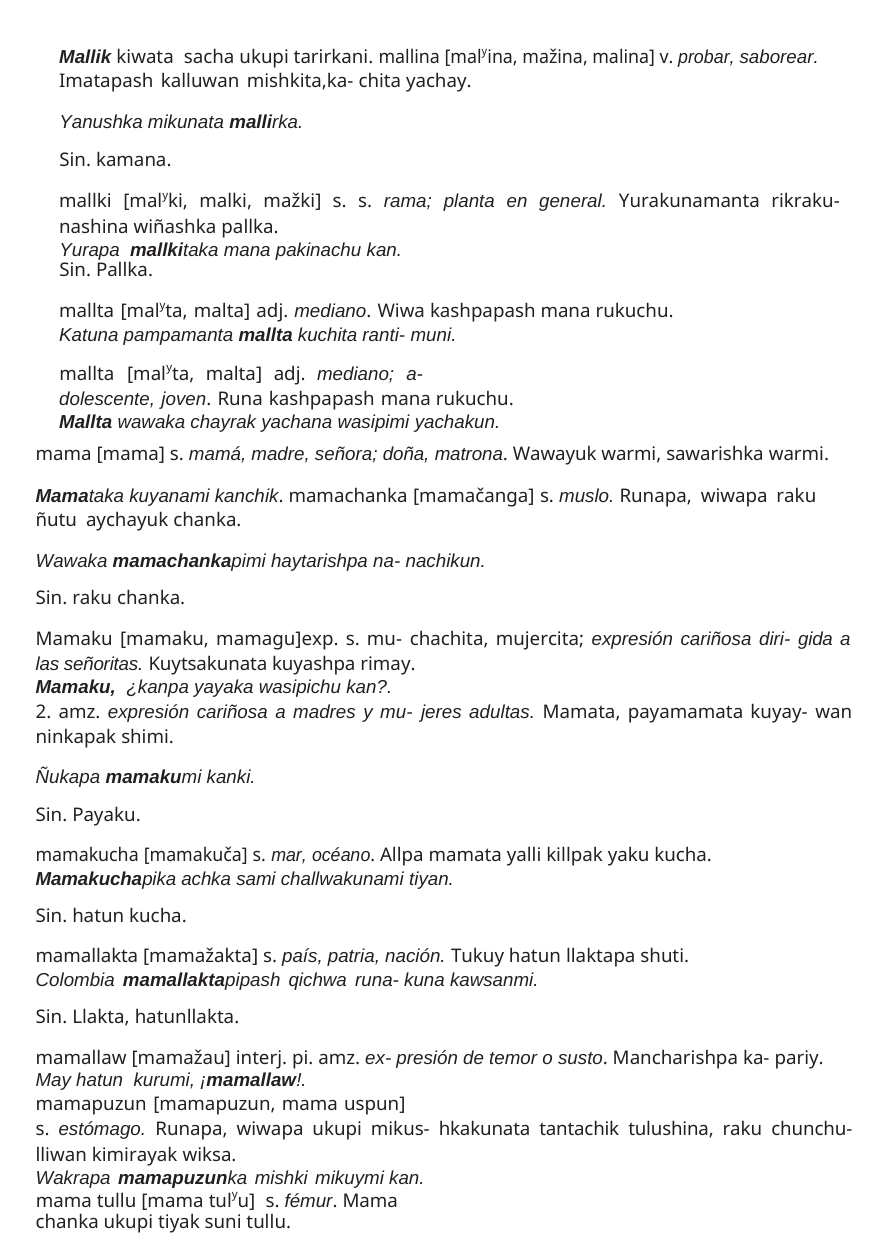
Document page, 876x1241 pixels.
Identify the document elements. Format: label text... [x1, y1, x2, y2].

text Wakrapa mamapuzunka mishki mikuymi kan. [35, 1167, 856, 1188]
text Mamaku [mamaku, mamagu]exp. s. mu- chachita, mujercita; expresión cariñosa diri- gida a las señoritas. Kuytsakunata kuyashpa rimay. [35, 625, 852, 676]
text mamallakta [mamažakta] s. país, patria, nación. Tukuy hatun llaktapa shuti. [35, 943, 853, 968]
text s. estómago. Runapa, wiwapa ukupi mikus- hkakunata tantachik tulushina, raku chunchu- lliwan kimirayak wiksa. [35, 1115, 852, 1167]
text mama tullu [mama tulyu] s. fémur. Mama [36, 1189, 856, 1212]
text Mamaku, ¿kanpa yayaka wasipichu kan?. [35, 676, 856, 698]
text Sin. hatun kucha. [35, 906, 856, 927]
text Mamataka kuyanami kanchik. mamachanka [mamačanga] s. muslo. Runapa, wiwapa raku ñutu aychayuk chanka. [35, 483, 856, 532]
text mamapuzun [mamapuzun, mama uspun] [35, 1090, 856, 1115]
text mamallaw [mamažau] interj. pi. amz. ex- presión de temor o susto. Mancharishpa ka- pariy. [35, 1044, 852, 1070]
text Wawaka mamachankapimi haytarishpa na- nachikun. [35, 549, 852, 571]
text dolescente, joven. Runa kashpapash mana rukuchu. [59, 385, 856, 411]
text mallta [malyta, malta] adj. mediano; a- [59, 362, 856, 385]
text Mallik kiwata sacha ukupi tarirkani. mallina [malyina, mažina, malina] v. probar, saborear. Imatapash kalluwan mishkita,ka- chita yachay. [59, 44, 840, 93]
text chanka ukupi tiyak suni tullu. [35, 1212, 856, 1233]
text Colombia mamallaktapipash qichwa runa- kuna kawsanmi. [35, 968, 856, 990]
text Sin. Pallka. [59, 261, 856, 281]
text Ñukapa mamakumi kanki. [35, 766, 856, 788]
text mallta [malyta, malta] adj. mediano. Wiwa kashpapash mana rukuchu. [59, 298, 856, 323]
text Katuna pampamanta mallta kuchita ranti- muni. [59, 323, 840, 345]
text Sin. Payaku. [35, 805, 856, 826]
text mama [mama] s. mamá, madre, señora; doña, matrona. Wawayuk warmi, sawarishka warmi. [35, 440, 852, 466]
text Sin. Llakta, hatunllakta. [35, 1007, 856, 1028]
text Mamakuchapika achka sami challwakunami tiyan. [35, 868, 856, 889]
text Yanushka mikunata mallirka. [59, 111, 856, 132]
text Mallta wawaka chayrak yachana wasipimi yachakun. [59, 411, 840, 432]
text mamakucha [mamakuča] s. mar, océano. Allpa mamata yalli killpak yaku kucha. [35, 843, 856, 867]
text mallki [malyki, malki, mažki] s. s. rama; planta en general. Yurakunamanta rikraku- nashina wiñashka pallka. [59, 187, 840, 239]
text Yurapa mallkitaka mana pakinachu kan. [59, 239, 856, 260]
text Sin. kamana. [59, 150, 856, 170]
text May hatun kurumi, ¡mamallaw!. [35, 1070, 856, 1090]
text 2. amz. expresión cariñosa a madres y mu- jeres adultas. Mamata, payamamata kuyay- wan ninkapak shimi. [35, 698, 852, 749]
text Sin. raku chanka. [35, 588, 856, 608]
